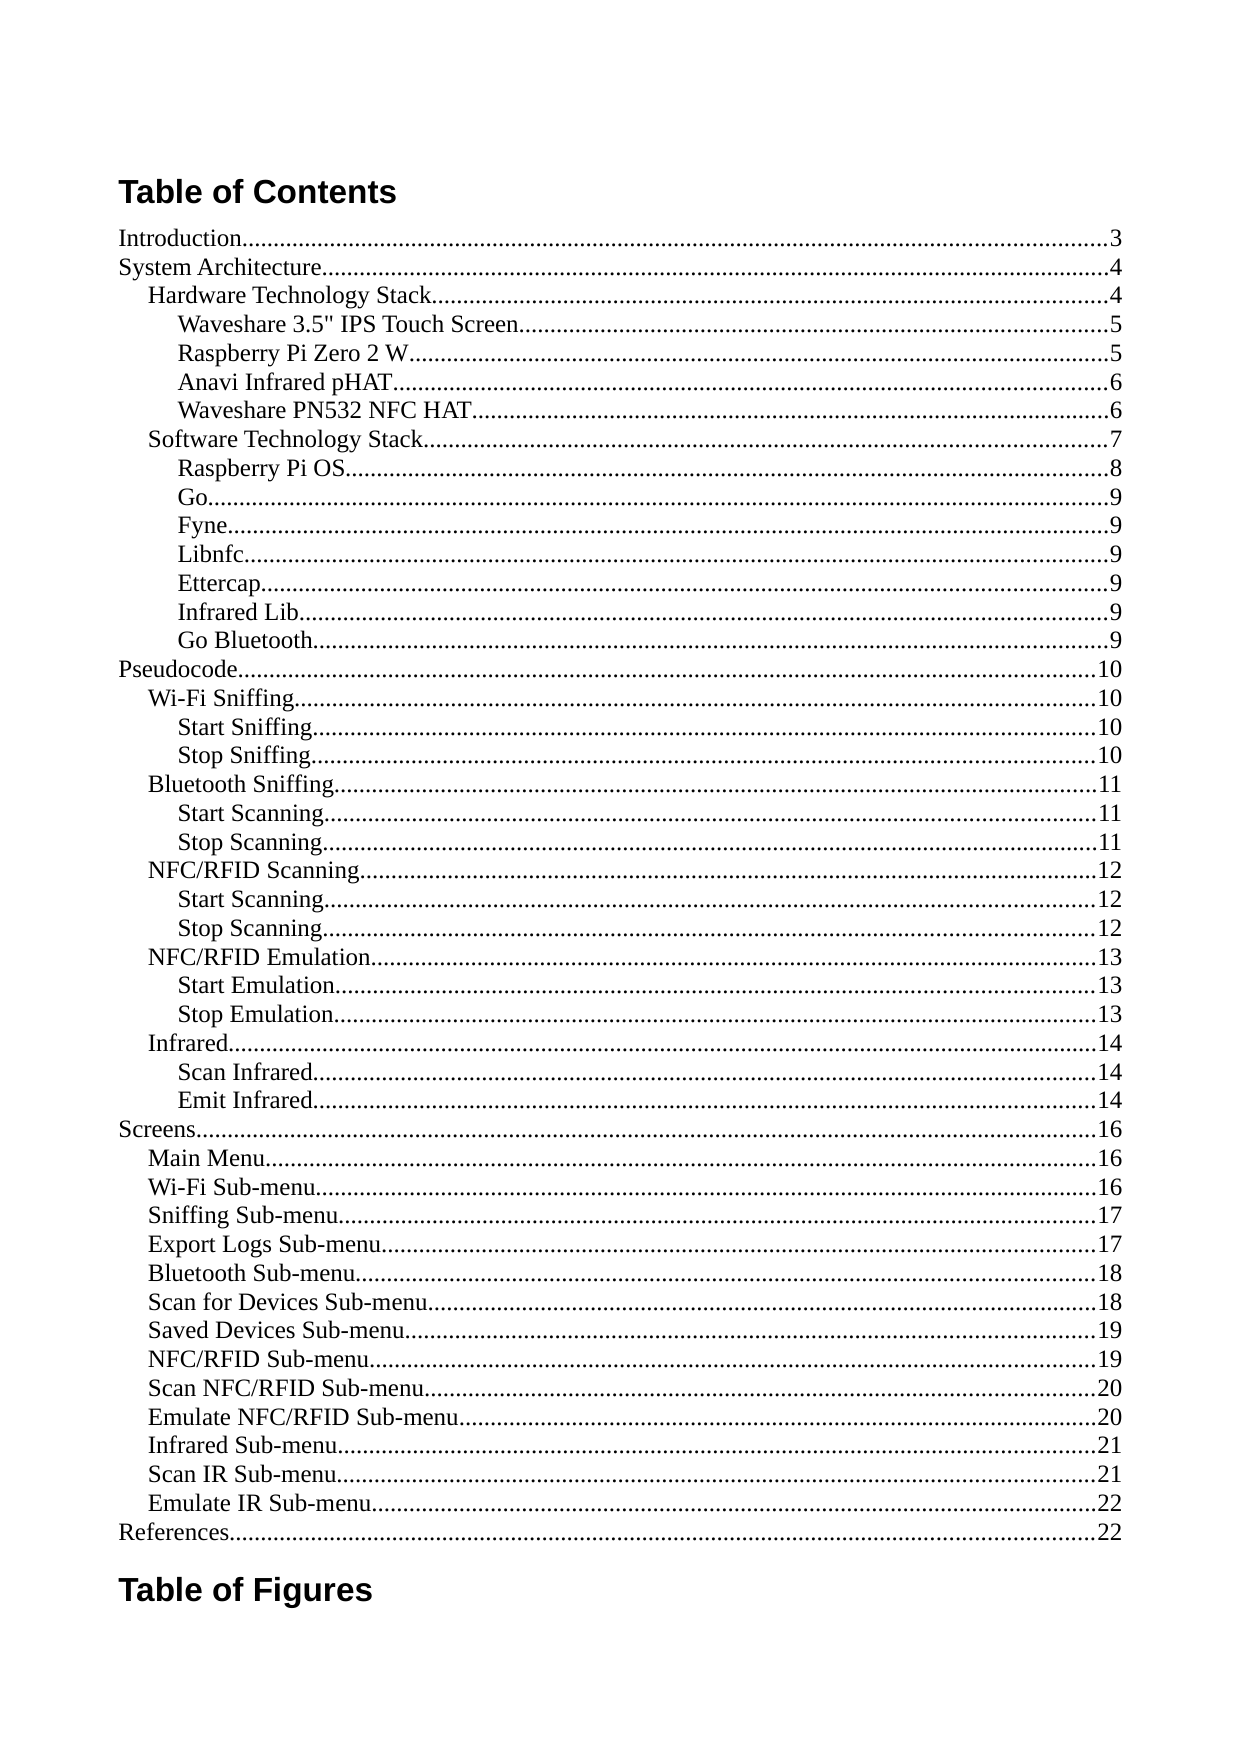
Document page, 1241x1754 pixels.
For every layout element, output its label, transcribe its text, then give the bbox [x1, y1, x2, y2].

text Export Logs Sub-menu 17 [148, 1229, 1122, 1258]
text Stop Scanning 11 [177, 827, 1122, 855]
text Fyne 9 [177, 510, 1122, 539]
text NFC/RFID Emulation 13 [148, 942, 1122, 970]
text Infrared Sub-menu 21 [148, 1430, 1122, 1459]
text Sniffing Sub-menu 17 [148, 1200, 1122, 1229]
text Scan NFC/RFID Sub-menu 20 [148, 1373, 1122, 1402]
text NFC/RFID Sub-menu 19 [148, 1344, 1122, 1373]
text Go Bluetooth 9 [177, 625, 1122, 654]
text Emulate IR Sub-menu 22 [148, 1488, 1122, 1517]
text Go 9 [177, 482, 1122, 510]
text Infrared Lib 9 [177, 597, 1122, 625]
text Scan IR Sub-menu 21 [148, 1459, 1122, 1488]
text Screens 16 [118, 1114, 1122, 1143]
text Stop Sniffing 10 [177, 740, 1122, 769]
text Wi-Fi Sniffing 10 [148, 683, 1122, 712]
text Software Technology Stack 7 [148, 424, 1122, 453]
text References 22 [118, 1517, 1122, 1545]
text Anavi Infrared pHAT 6 [177, 367, 1122, 395]
text Emulate NFC/RFID Sub-menu 20 [148, 1402, 1122, 1430]
subtitle Table of Contents [118, 172, 1122, 210]
text Start Scanning 12 [177, 884, 1122, 913]
text System Architecture 4 [118, 252, 1122, 280]
text Libnfc 9 [177, 539, 1122, 568]
text Start Sniffing 10 [177, 712, 1122, 740]
text Scan Infrared 14 [177, 1057, 1122, 1085]
subtitle Table of Figures [118, 1570, 1122, 1609]
text Waveshare PN532 NFC HAT 6 [177, 395, 1122, 424]
text Infrared 14 [148, 1028, 1122, 1057]
text Hardware Technology Stack 4 [148, 280, 1122, 309]
text Bluetooth Sniffing 11 [148, 769, 1122, 798]
text Raspberry Pi Zero 2 W 5 [177, 338, 1122, 367]
text Bluetooth Sub-menu 18 [148, 1258, 1122, 1287]
text Wi-Fi Sub-menu 16 [148, 1172, 1122, 1200]
text NFC/RFID Scanning 12 [148, 855, 1122, 884]
text Emit Infrared 14 [177, 1085, 1122, 1114]
text Start Scanning 11 [177, 798, 1122, 827]
text Pseudocode 10 [118, 654, 1122, 683]
text Ettercap 9 [177, 568, 1122, 597]
text Stop Emulation 13 [177, 999, 1122, 1028]
text Saved Devices Sub-menu 19 [148, 1315, 1122, 1344]
text Waveshare 3.5" IPS Touch Screen 5 [177, 309, 1122, 338]
text Introduction 3 [118, 223, 1122, 252]
text Start Emulation 13 [177, 970, 1122, 999]
text Main Menu 16 [148, 1143, 1122, 1172]
text Stop Scanning 12 [177, 913, 1122, 942]
text Scan for Devices Sub-menu 18 [148, 1287, 1122, 1315]
text Raspberry Pi OS 8 [177, 453, 1122, 482]
